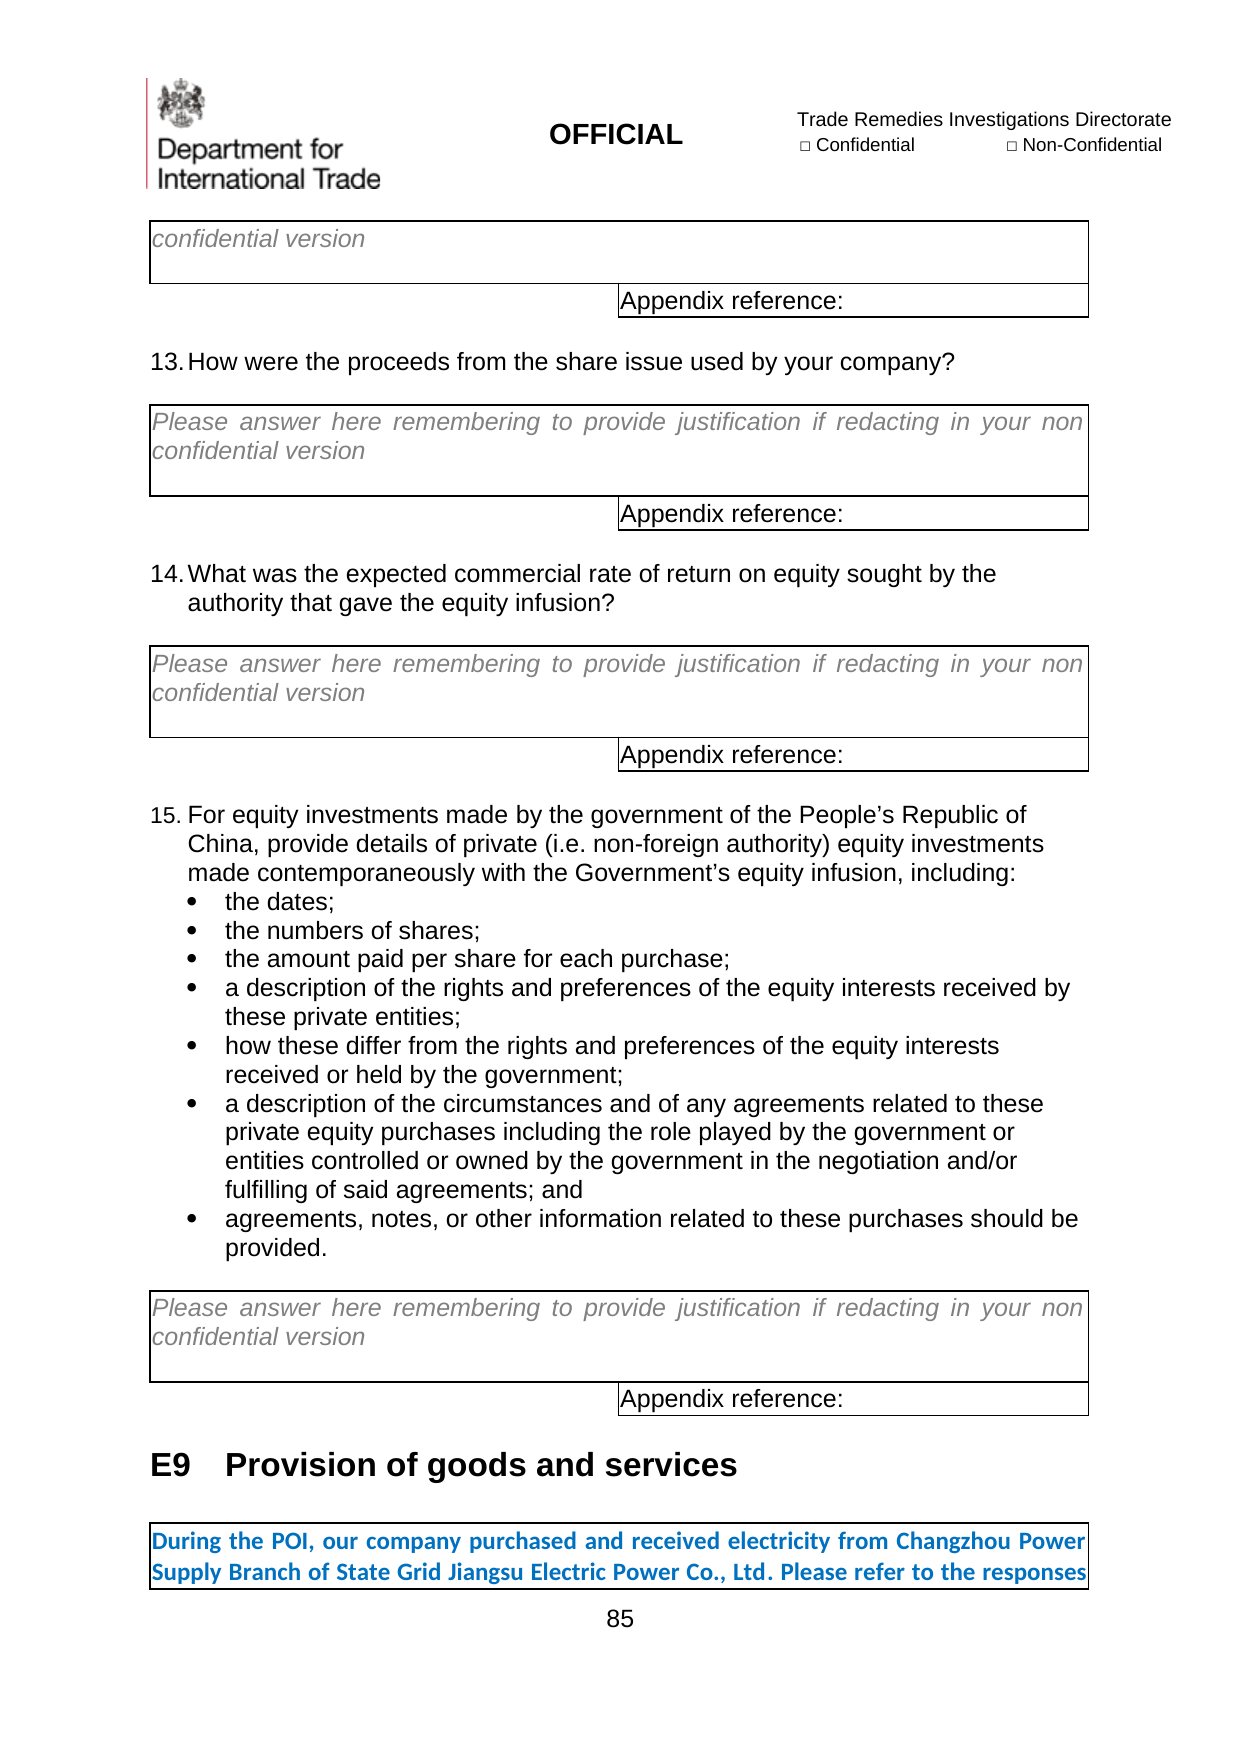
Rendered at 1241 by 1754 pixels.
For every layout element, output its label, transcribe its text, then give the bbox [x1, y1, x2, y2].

table_header During the POI, our company purchased and received electricity from Changzhou Power Supply Branch of State Grid Jiangsu Electric Power Co., Ltd. Please refer to the responses [151, 1524, 1088, 1588]
table_cell [150, 284, 618, 316]
table_cell Appendix reference: [619, 284, 1088, 316]
list What was the expected commercial rate of return on equity sought by the authority that gave the equity infusion? [150, 559, 1090, 617]
list the dates; [187, 887, 1090, 916]
table_cell [150, 1383, 618, 1415]
list agreements, notes, or other information related to these purchases should be provided. [187, 1204, 1090, 1261]
table_cell Appendix reference: [619, 1383, 1088, 1415]
list How were the proceeds from the share issue used by your company? [150, 347, 1090, 375]
table_header Please answer here remembering to provide justification if redacting in your non confidential version [151, 406, 1088, 495]
table_cell Appendix reference: [619, 497, 1088, 529]
list a description of the rights and preferences of the equity interests received by these private entities; [187, 973, 1090, 1031]
table_header Please answer here remembering to provide justification if redacting in your non confidential version [151, 1292, 1088, 1381]
table_header Please answer here remembering to provide justification if redacting in your non confidential version [151, 647, 1088, 737]
list the amount paid per share for each purchase; [187, 944, 1090, 973]
table_cell Appendix reference: [619, 738, 1088, 770]
table_cell [150, 497, 618, 529]
table_cell [150, 738, 618, 770]
list the numbers of shares; [187, 916, 1090, 944]
list how these differ from the rights and preferences of the equity interests received or held by the government; [187, 1031, 1090, 1088]
table_header confidential version [151, 222, 1088, 283]
subtitle E9 Provision of goods and services [150, 1445, 1090, 1483]
list For equity investments made by the government of the People’s Republic of China, provide details of private (i.e. non-foreign authority) equity investments made contemporaneously with the Government’s equity infusion, including: [150, 801, 1090, 887]
list a description of the circumstances and of any agreements related to these private equity purchases including the role played by the government or entities controlled or owned by the government in the negotiation and/or fulfilling of said agreements; and [187, 1088, 1090, 1204]
